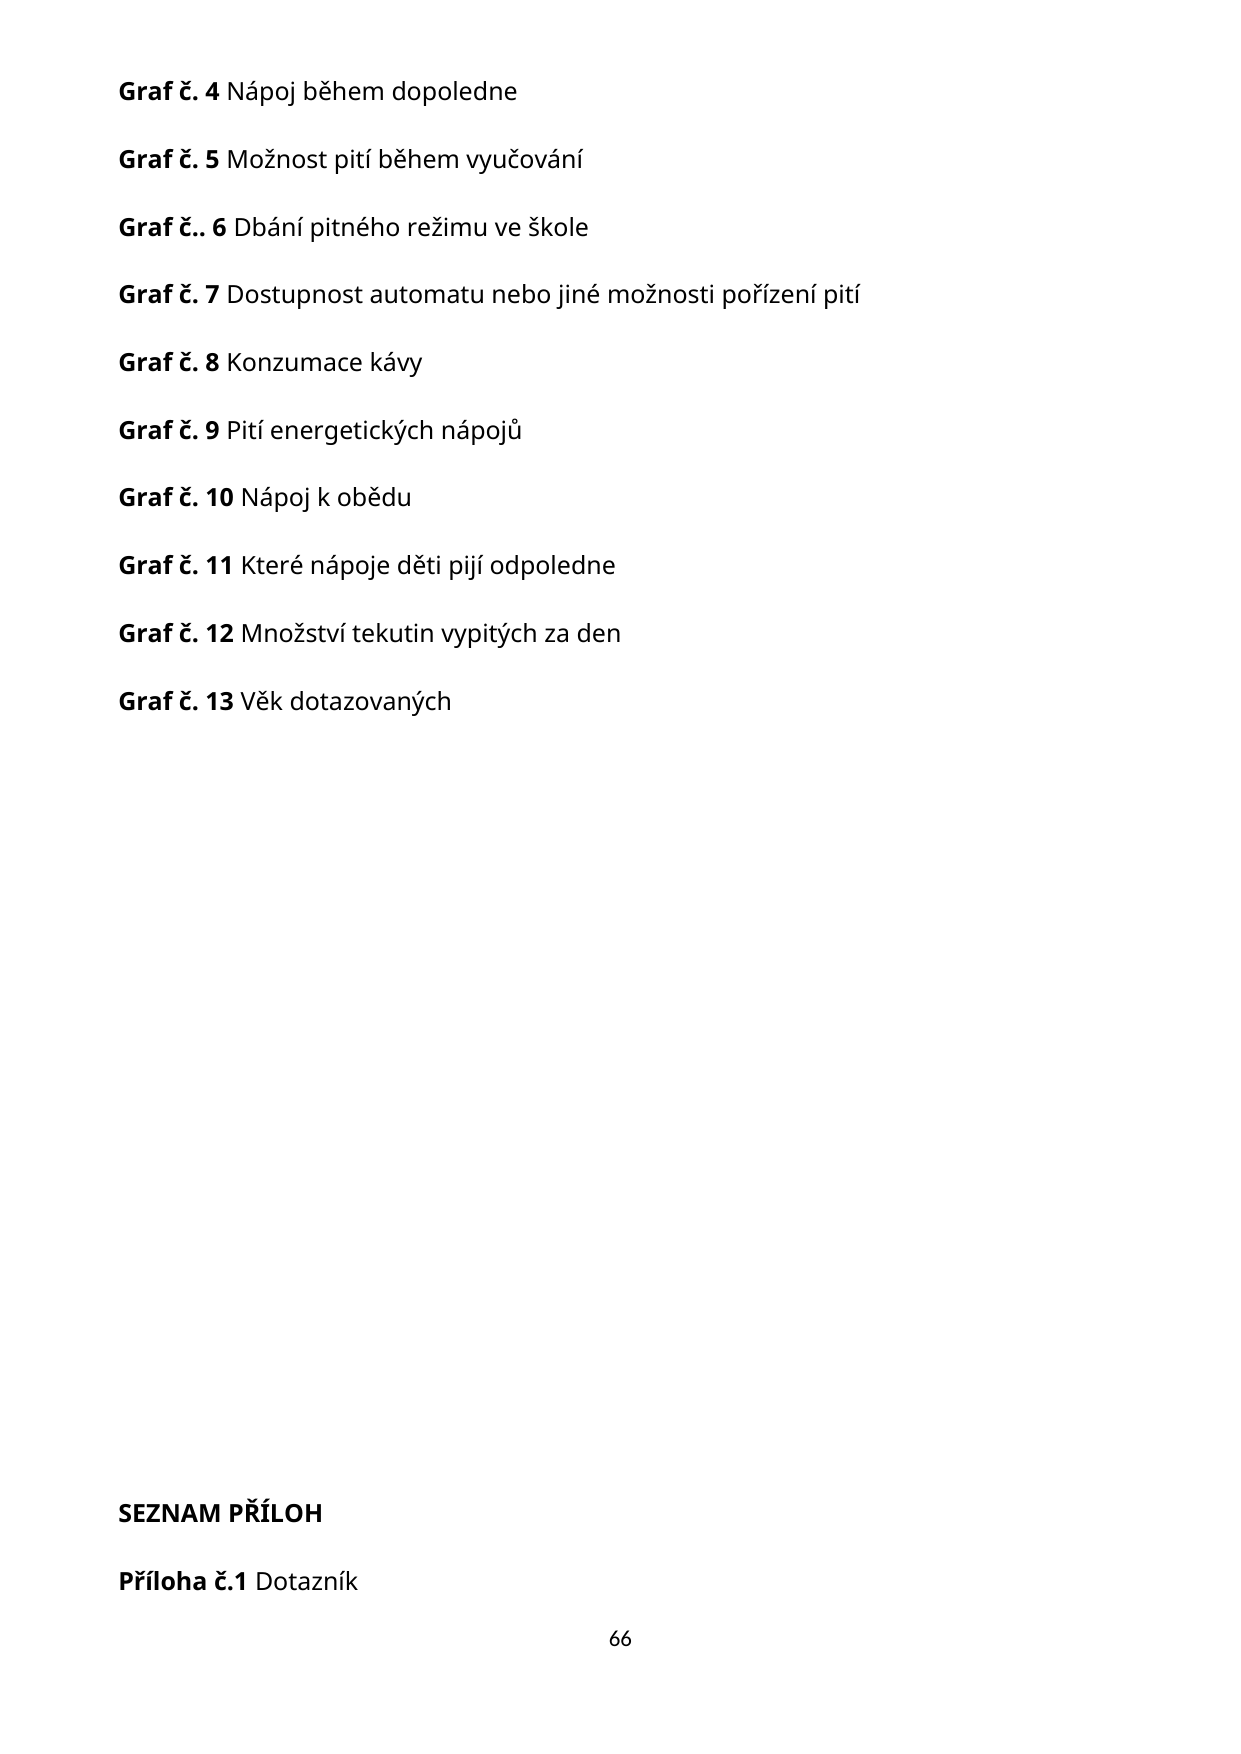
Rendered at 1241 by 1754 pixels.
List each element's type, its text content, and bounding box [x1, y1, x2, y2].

text Graf č. 5 Možnost pití během vyučování [118, 141, 1122, 176]
text Graf č. 12 Množství tekutin vypitých za den [118, 615, 1122, 649]
text Graf č. 9 Pití energetických nápojů [118, 412, 1122, 446]
text Příloha č.1 Dotazník [118, 1563, 1122, 1597]
text Graf č. 10 Nápoj k obědu [118, 480, 1122, 514]
text Graf č.. 6 Dbání pitného režimu ve škole [118, 209, 1122, 243]
text Graf č. 11 Které nápoje děti pijí odpoledne [118, 548, 1122, 582]
text Graf č. 8 Konzumace kávy [118, 344, 1122, 379]
text Graf č. 13 Věk dotazovaných [118, 683, 1122, 717]
text Graf č. 4 Nápoj během dopoledne [118, 74, 1122, 108]
text SEZNAM PŘÍLOH [118, 1496, 1122, 1530]
text Graf č. 7 Dostupnost automatu nebo jiné možnosti pořízení pití [118, 277, 1122, 311]
